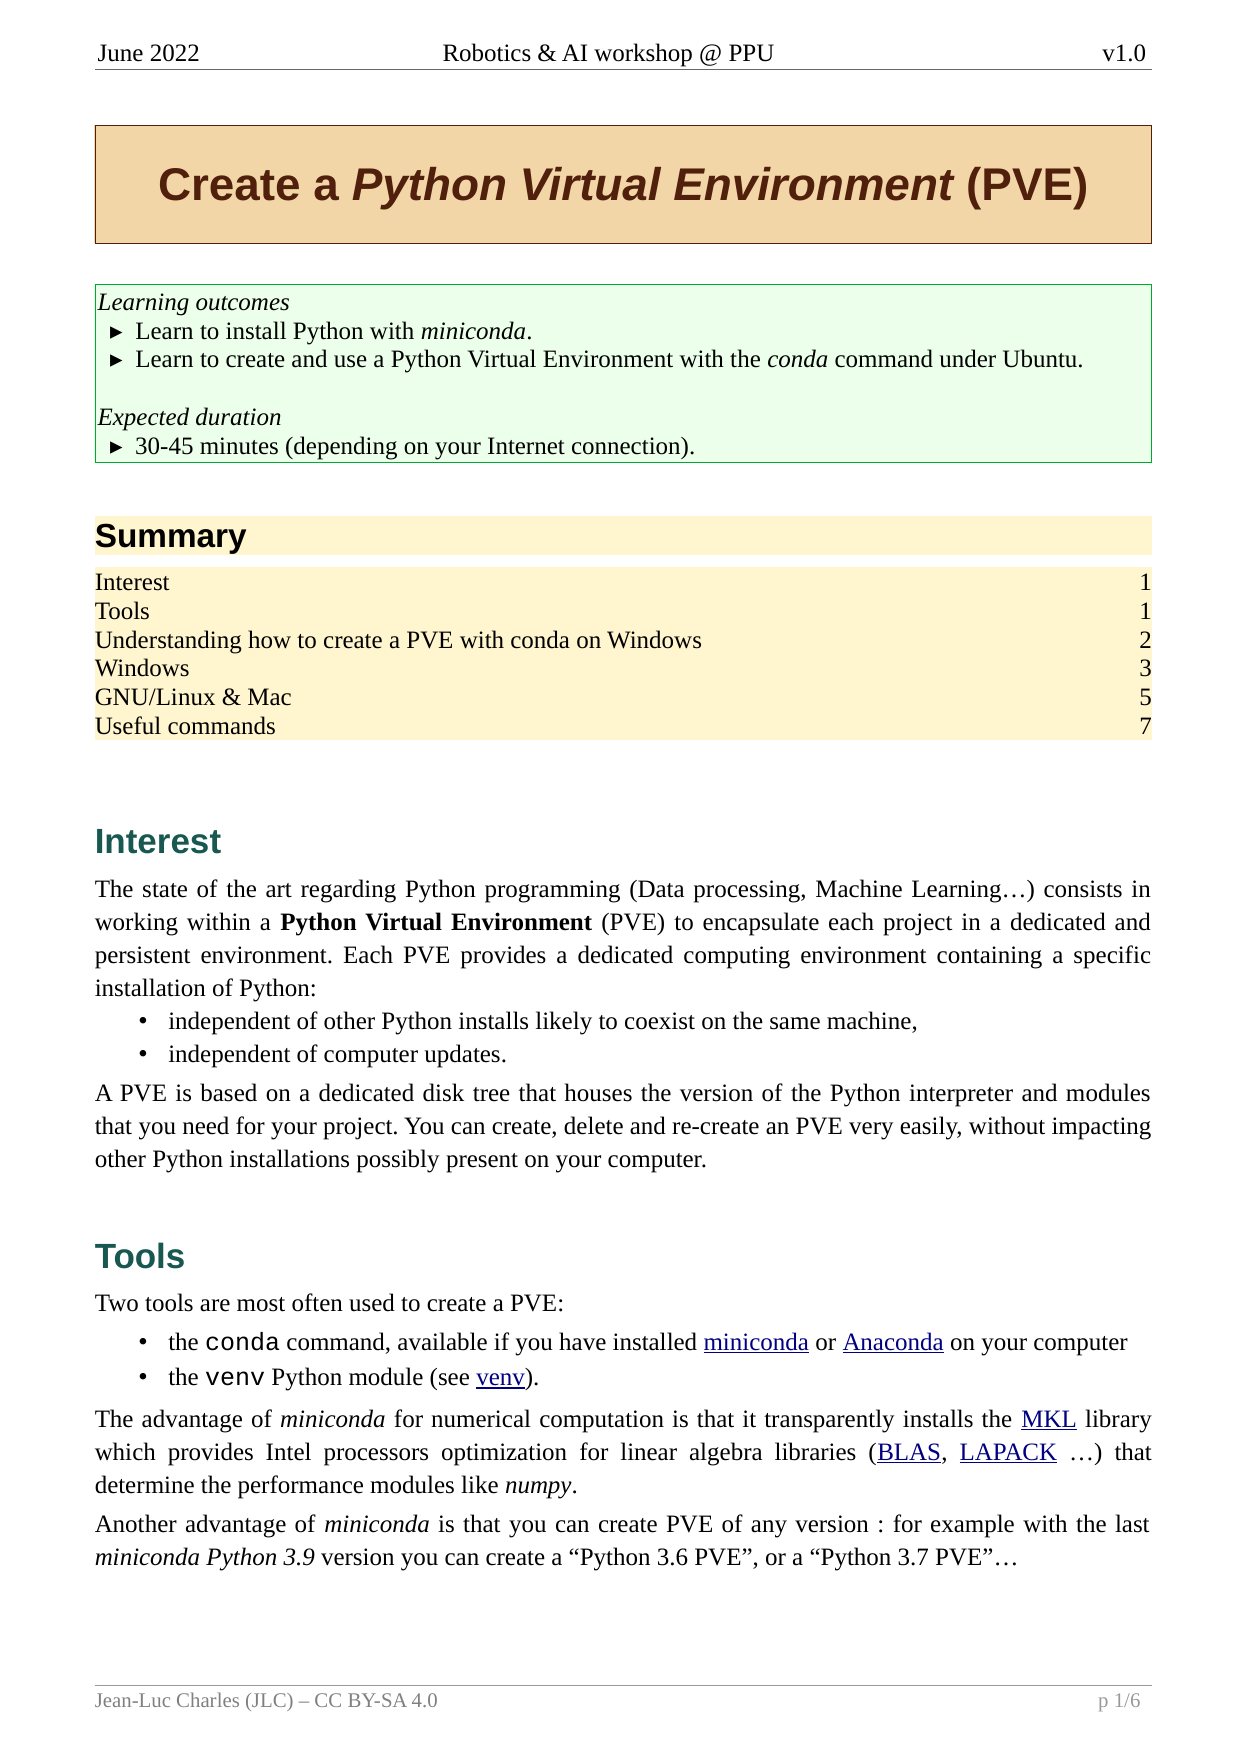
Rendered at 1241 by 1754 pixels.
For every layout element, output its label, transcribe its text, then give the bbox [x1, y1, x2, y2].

list the venv Python module (see venv). [139, 1362, 1152, 1393]
text Another advantage of miniconda is that you can create PVE of any version : for example with the last miniconda Python 3.9 version you can create a “Python 3.6 PVE”, or a “Python 3.7 PVE”… [94, 1509, 1152, 1570]
text GNU/Linux & Mac 5 [94, 682, 1152, 711]
title Create a Python Virtual Environment (PVE) [96, 126, 1151, 243]
text ▸ Learn to create and use a Python Virtual Environment with the conda command under Ubuntu. [96, 341, 1151, 370]
text Windows 3 [94, 653, 1152, 682]
list independent of other Python installs likely to coexist on the same machine, [139, 1006, 1152, 1034]
text Tools 1 [94, 596, 1152, 625]
text Learning outcomes [96, 285, 1151, 313]
text Interest 1 [94, 567, 1152, 596]
text Expected duration [96, 399, 1151, 428]
text ▸ 30-45 minutes (depending on your Internet connection). [96, 428, 1151, 462]
subtitle Tools [94, 1235, 1152, 1276]
text Useful commands 7 [94, 711, 1152, 740]
subtitle Interest [94, 821, 1152, 861]
text Understanding how to create a PVE with conda on Windows 2 [94, 625, 1152, 653]
text The state of the art regarding Python programming (Data processing, Machine Learning…) consists in working within a Python Virtual Environment (PVE) to encapsulate each project in a dedicated and persistent environment. Each PVE provides a dedicated computing environment containing a specific installation of Python: [94, 874, 1152, 1001]
subtitle Summary [94, 516, 1152, 555]
list the conda command, available if you have installed miniconda or Anaconda on your computer [139, 1327, 1152, 1358]
text ▸ Learn to install Python with miniconda. [96, 313, 1151, 341]
list independent of computer updates. [139, 1039, 1152, 1067]
text Two tools are most often used to create a PVE: [94, 1288, 1152, 1317]
text A PVE is based on a dedicated disk tree that houses the version of the Python interpreter and modules that you need for your project. You can create, delete and re-create an PVE very easily, without impacting other Python installations possibly present on your computer. [94, 1078, 1152, 1172]
text The advantage of miniconda for numerical computation is that it transparently installs the MKL library which provides Intel processors optimization for linear algebra libraries (BLAS, LAPACK …) that determine the performance modules like numpy. [94, 1404, 1152, 1498]
